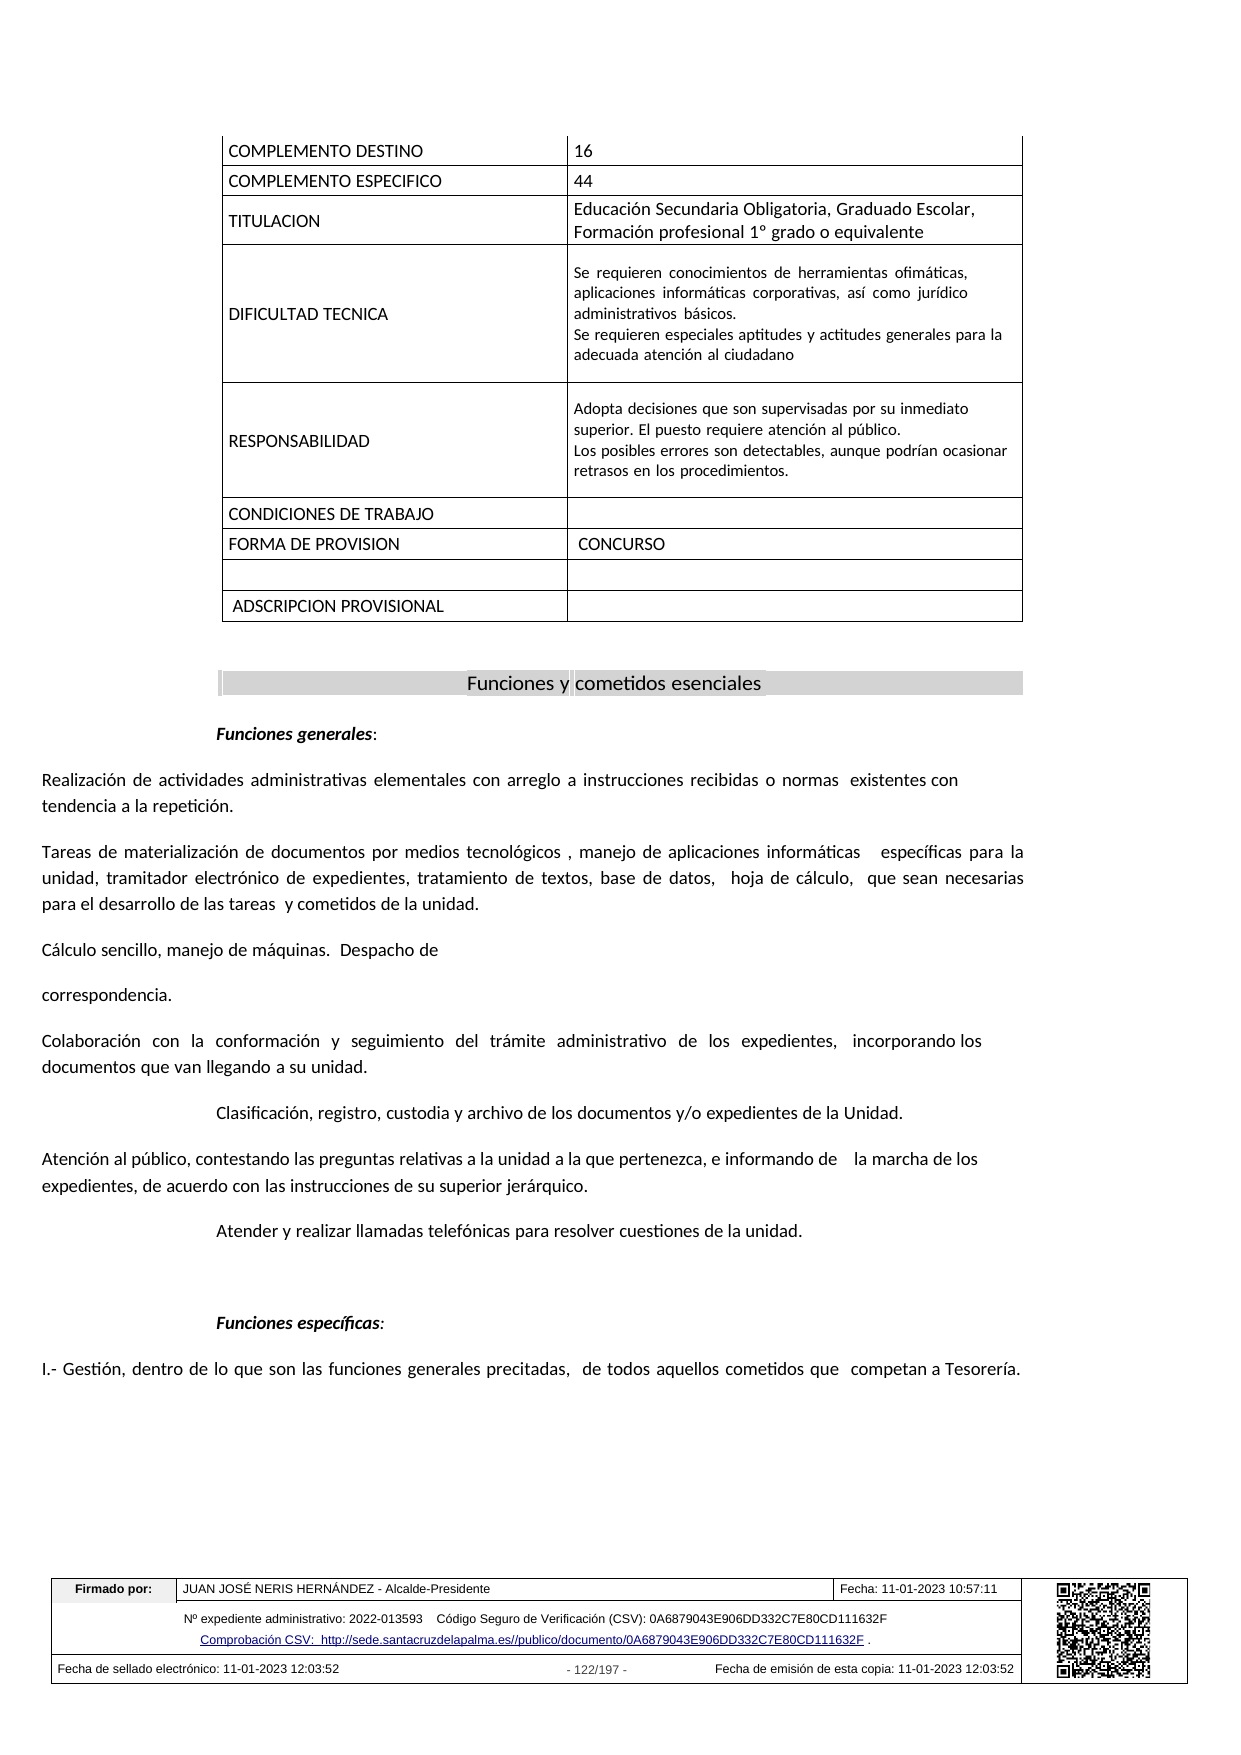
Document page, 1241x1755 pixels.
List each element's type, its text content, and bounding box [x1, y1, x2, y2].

text Atender y realizar llamadas telefónicas para resolver cuestiones de la unidad. [216, 1219, 1199, 1242]
table_cell [223, 560, 567, 590]
text Realización de actividades administrativas elementales con arreglo a instrucciones recibidas o normas existentes con tendencia a la repetición. [42, 768, 1023, 817]
table_cell [568, 498, 1022, 528]
text Atención al público, contestando las preguntas relativas a la unidad a la que pertenezca, e informando de la marcha de los expedientes, de acuerdo con las instrucciones de su superior jerárquico. [42, 1147, 1023, 1197]
table_cell TITULACION [223, 196, 567, 244]
table_cell Educación Secundaria Obligatoria, Graduado Escolar, Formación profesional 1º grado o equivalente [568, 196, 1022, 244]
table_header [1022, 1579, 1187, 1682]
table_cell Adopta decisiones que son supervisadas por su inmediato superior. El puesto requiere atención al público. Los posibles errores son detectables, aunque podrían ocasionar retrasos en los procedimientos. [568, 383, 1022, 497]
text Cálculo sencillo, manejo de máquinas. Despacho de correspondencia. [42, 938, 526, 1007]
text I.- Gestión, dentro de lo que son las funciones generales precitadas, de todos aquellos cometidos que competan a Tesorería. [42, 1357, 1051, 1380]
table_cell CONCURSO [568, 529, 1022, 559]
subtitle Funciones generales: [216, 722, 1199, 745]
table_cell ADSCRIPCION PROVISIONAL [223, 591, 567, 621]
table_cell COMPLEMENTO ESPECIFICO [223, 166, 567, 195]
table_header Firmado por: [52, 1579, 176, 1600]
table_header COMPLEMENTO DESTINO [223, 136, 567, 165]
subtitle Funciones específicas: [216, 1311, 1199, 1334]
table_header JUAN JOSÉ NERIS HERNÁNDEZ - Alcalde-Presidente [177, 1579, 833, 1600]
subtitle Funciones y cometidos esenciales [217, 670, 1199, 696]
table_cell RESPONSABILIDAD [223, 383, 567, 497]
table_header Fecha: 11-01-2023 10:57:11 [834, 1579, 1021, 1600]
table_cell 44 [568, 166, 1022, 195]
text Tareas de materialización de documentos por medios tecnológicos , manejo de aplicaciones informáticas específicas para la unidad, tramitador electrónico de expedientes, tratamiento de textos, base de datos, hoja de cálculo, que sean necesarias para el desarrollo de las tareas y cometidos de la unidad. [42, 840, 1024, 915]
table_header 16 [568, 136, 1022, 165]
text Colaboración con la conformación y seguimiento del trámite administrativo de los expedientes, incorporando los documentos que van llegando a su unidad. [42, 1029, 1023, 1079]
table_cell Nº expediente administrativo: 2022-013593 Código Seguro de Verificación (CSV): 0A6879043E906DD332C7E80CD111632F Comprobación CSV: http://sede.santacruzdelapalma.es//publico/documento/0A6879043E906DD332C7E80CD111632F . [52, 1601, 1021, 1654]
table_cell FORMA DE PROVISION [223, 529, 567, 559]
table_cell Fecha de sellado electrónico: 11-01-2023 12:03:52 - 122/197 - Fecha de emisión de esta copia: 11-01-2023 12:03:52 [52, 1655, 1021, 1682]
table_cell [568, 560, 1022, 590]
table_cell DIFICULTAD TECNICA [223, 245, 567, 382]
table_cell Se requieren conocimientos de herramientas ofimáticas, aplicaciones informáticas corporativas, así como jurídico administrativos básicos. Se requieren especiales aptitudes y actitudes generales para la adecuada atención al ciudadano [568, 245, 1022, 382]
text Clasificación, registro, custodia y archivo de los documentos y/o expedientes de la Unidad. [216, 1101, 1199, 1124]
table_cell CONDICIONES DE TRABAJO [223, 498, 567, 528]
table_cell [568, 591, 1022, 621]
